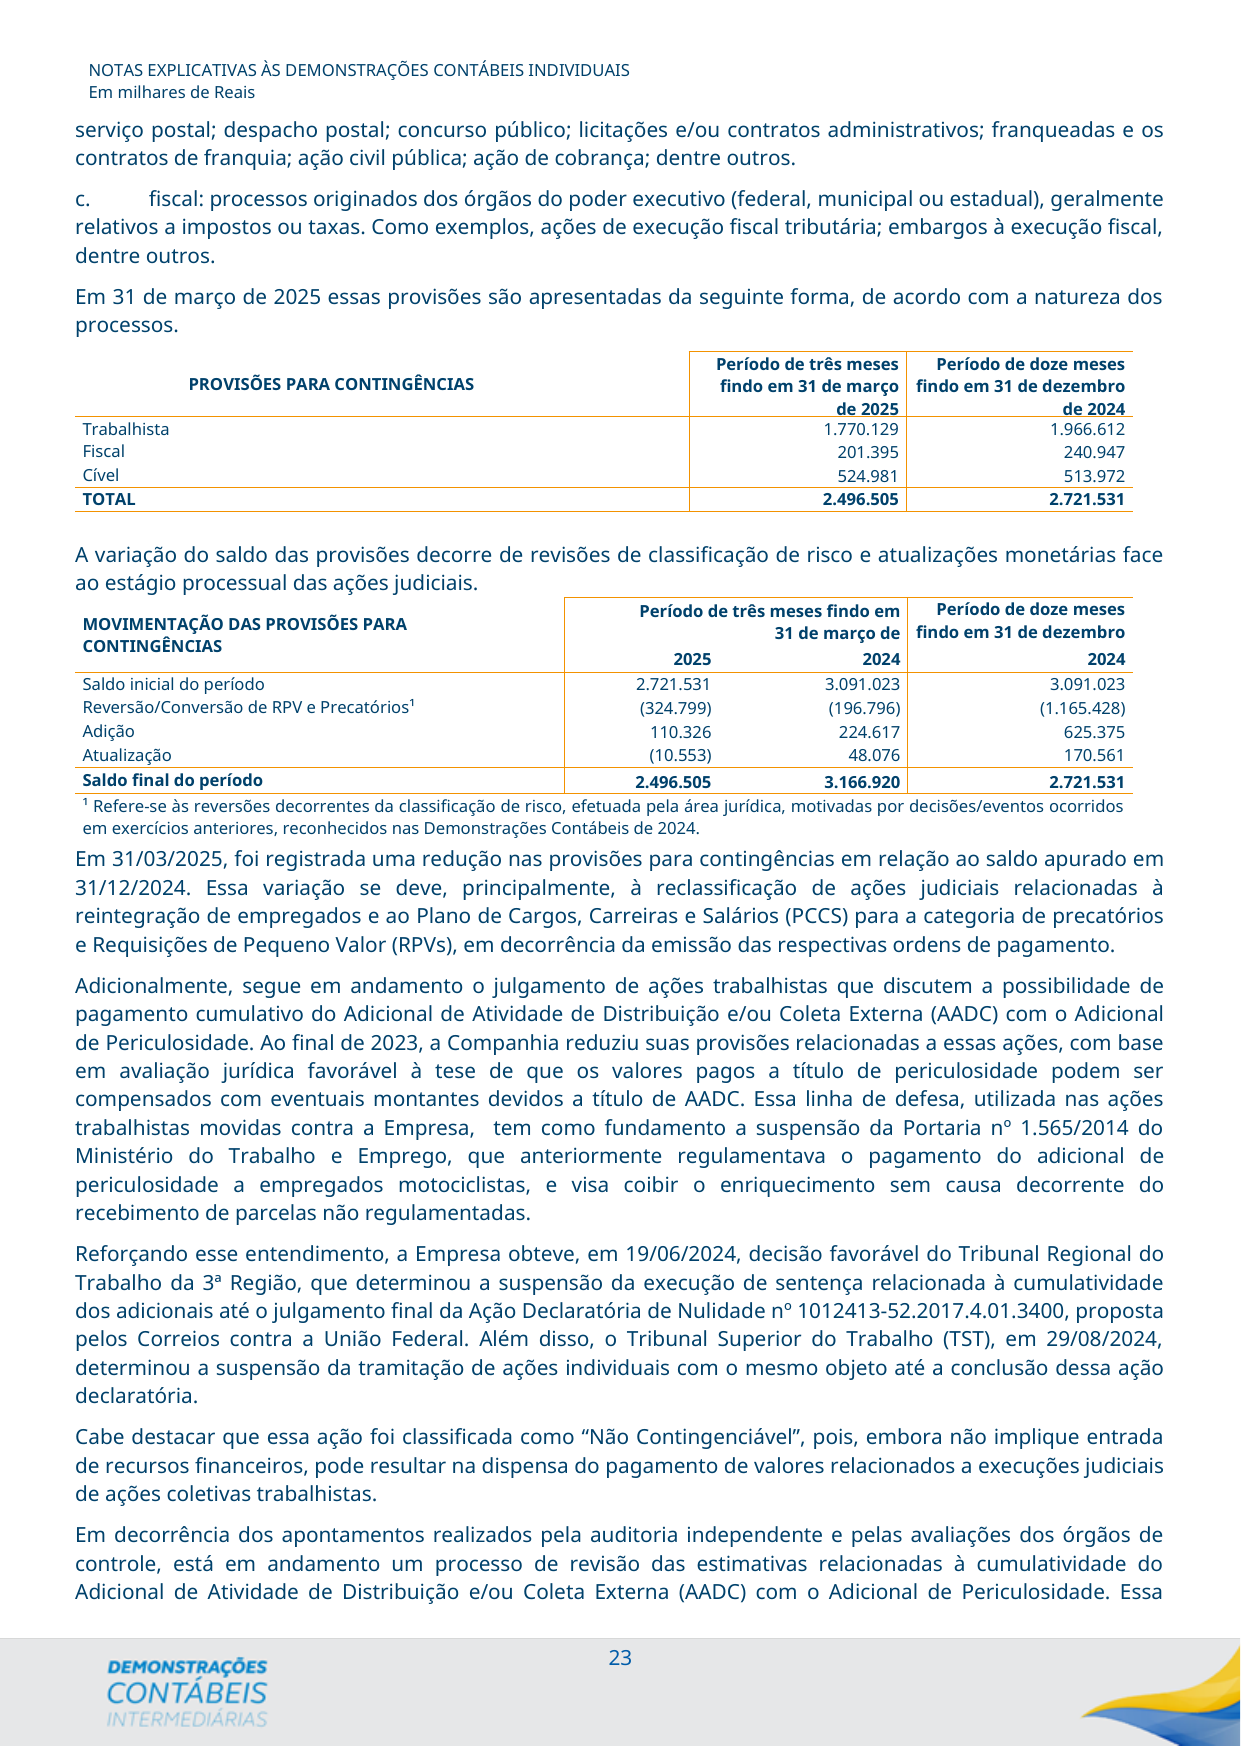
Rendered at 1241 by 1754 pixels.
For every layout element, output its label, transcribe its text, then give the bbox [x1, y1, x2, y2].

table_cell 524.981 [690, 463, 906, 487]
table_cell Adição [75, 719, 530, 743]
table_cell Reversão/Conversão de RPV e Precatórios¹ [75, 696, 530, 719]
table_cell [588, 417, 689, 440]
text serviço postal; despacho postal; concurso público; licitações e/ou contratos administrativos; franqueadas e os contratos de franquia; ação civil pública; ação de cobrança; dentre outros. [75, 115, 1165, 172]
picture [0, 1637, 1241, 1746]
text c. fiscal: processos originados dos órgãos do poder executivo (federal, municipal ou estadual), geralmente relativos a impostos ou taxas. Como exemplos, ações de execução fiscal tributária; embargos à execução fiscal, dentre outros. [75, 184, 1165, 269]
text A variação do saldo das provisões decorre de revisões de classificação de risco e atualizações monetárias face ao estágio processual das ações judiciais. [75, 540, 1165, 597]
table_cell Saldo final do período [75, 768, 530, 793]
table_cell (196.796) [719, 696, 907, 719]
table_cell (10.553) [565, 743, 718, 767]
text Em 31 de março de 2025 essas provisões são apresentadas da seguinte forma, de acordo com a natureza dos processos. [75, 282, 1165, 339]
table_header Período de doze meses findo em 31 de dezembro de 2024 [907, 352, 1132, 416]
table_cell 2.721.531 [907, 488, 1132, 511]
table_cell (1.165.428) [908, 696, 1132, 719]
table_cell 1.770.129 [690, 417, 906, 440]
table_cell 3.166.920 [719, 768, 907, 793]
table_cell [588, 463, 689, 487]
text Reforçando esse entendimento, a Empresa obteve, em 19/06/2024, decisão favorável do Tribunal Regional do Trabalho da 3ª Região, que determinou a suspensão da execução de sentença relacionada à cumulatividade dos adicionais até o julgamento final da Ação Declaratória de Nulidade nº 1012413-52.2017.4.01.3400, proposta pelos Correios contra a União Federal. Além disso, o Tribunal Superior do Trabalho (TST), em 29/08/2024, determinou a suspensão da tramitação de ações individuais com o mesmo objeto até a conclusão dessa ação declaratória. [75, 1239, 1165, 1410]
table_cell 2.721.531 [565, 673, 718, 696]
table_cell [530, 743, 564, 767]
table_cell [530, 768, 564, 793]
table_cell 240.947 [907, 440, 1132, 463]
table_header Período de doze meses findo em 31 de dezembro de [908, 598, 1132, 646]
table_cell [530, 719, 564, 743]
text Adicionalmente, segue em andamento o julgamento de ações trabalhistas que discutem a possibilidade de pagamento cumulativo do Adicional de Atividade de Distribuição e/ou Coleta Externa (AADC) com o Adicional de Periculosidade. Ao final de 2023, a Companhia reduziu suas provisões relacionadas a essas ações, com base em avaliação jurídica favorável à tese de que os valores pagos a título de periculosidade podem ser compensados com eventuais montantes devidos a título de AADC. Essa linha de defesa, utilizada nas ações trabalhistas movidas contra a Empresa, tem como fundamento a suspensão da Portaria nº 1.565/2014 do Ministério do Trabalho e Emprego, que anteriormente regulamentava o pagamento do adicional de periculosidade a empregados motociclistas, e visa coibir o enriquecimento sem causa decorrente do recebimento de parcelas não regulamentadas. [75, 971, 1165, 1227]
table_cell [530, 673, 564, 696]
table_header Período de três meses findo em 31 de março de 2025 [690, 352, 906, 416]
table_cell 2.496.505 [690, 488, 906, 511]
table_header [588, 351, 689, 416]
table_cell 2.496.505 [565, 768, 718, 793]
table_cell 48.076 [719, 743, 907, 767]
table_cell [530, 696, 564, 719]
table_cell 2024 [719, 646, 907, 672]
table_header PROVISÕES PARA CONTINGÊNCIAS [75, 351, 588, 416]
table_cell TOTAL [75, 488, 588, 511]
table_cell [530, 646, 564, 672]
table_cell 2024 [908, 646, 1132, 672]
table_cell Fiscal [75, 440, 588, 463]
table_cell 625.375 [908, 719, 1132, 743]
table_cell [588, 488, 689, 511]
table_cell ¹ Refere-se às reversões decorrentes da classificação de risco, efetuada pela área jurídica, motivadas por decisões/eventos ocorridos em exercícios anteriores, reconhecidos nas Demonstrações Contábeis de 2024. [75, 794, 1132, 844]
table_cell (324.799) [565, 696, 718, 719]
text Em 31/03/2025, foi registrada uma redução nas provisões para contingências em relação ao saldo apurado em 31/12/2024. Essa variação se deve, principalmente, à reclassificação de ações judiciais relacionadas à reintegração de empregados e ao Plano de Cargos, Carreiras e Salários (PCCS) para a categoria de precatórios e Requisições de Pequeno Valor (RPVs), em decorrência da emissão das respectivas ordens de pagamento. [75, 844, 1165, 958]
table_cell 110.326 [565, 719, 718, 743]
table_cell 1.966.612 [907, 417, 1132, 440]
table_header Período de três meses findo em 31 de março de [565, 598, 907, 646]
table_cell Cível [75, 463, 588, 487]
table_cell 201.395 [690, 440, 906, 463]
table_cell 2025 [565, 646, 718, 672]
table_cell Atualização [75, 743, 530, 767]
table_header [530, 597, 564, 646]
table_header MOVIMENTAÇÃO DAS PROVISÕES PARA CONTINGÊNCIAS [75, 597, 530, 672]
table_cell 3.091.023 [908, 673, 1132, 696]
text Cabe destacar que essa ação foi classificada como “Não Contingenciável”, pois, embora não implique entrada de recursos financeiros, pode resultar na dispensa do pagamento de valores relacionados a execuções judiciais de ações coletivas trabalhistas. [75, 1422, 1165, 1508]
table_cell Trabalhista [75, 417, 588, 440]
table_cell 224.617 [719, 719, 907, 743]
table_cell 170.561 [908, 743, 1132, 767]
table_cell 2.721.531 [908, 768, 1132, 793]
table_cell 3.091.023 [719, 673, 907, 696]
table_cell Saldo inicial do período [75, 673, 530, 696]
table_cell 513.972 [907, 463, 1132, 487]
table_cell [588, 440, 689, 463]
text Em decorrência dos apontamentos realizados pela auditoria independente e pelas avaliações dos órgãos de controle, está em andamento um processo de revisão das estimativas relacionadas à cumulatividade do Adicional de Atividade de Distribuição e/ou Coleta Externa (AADC) com o Adicional de Periculosidade. Essa [75, 1520, 1165, 1606]
